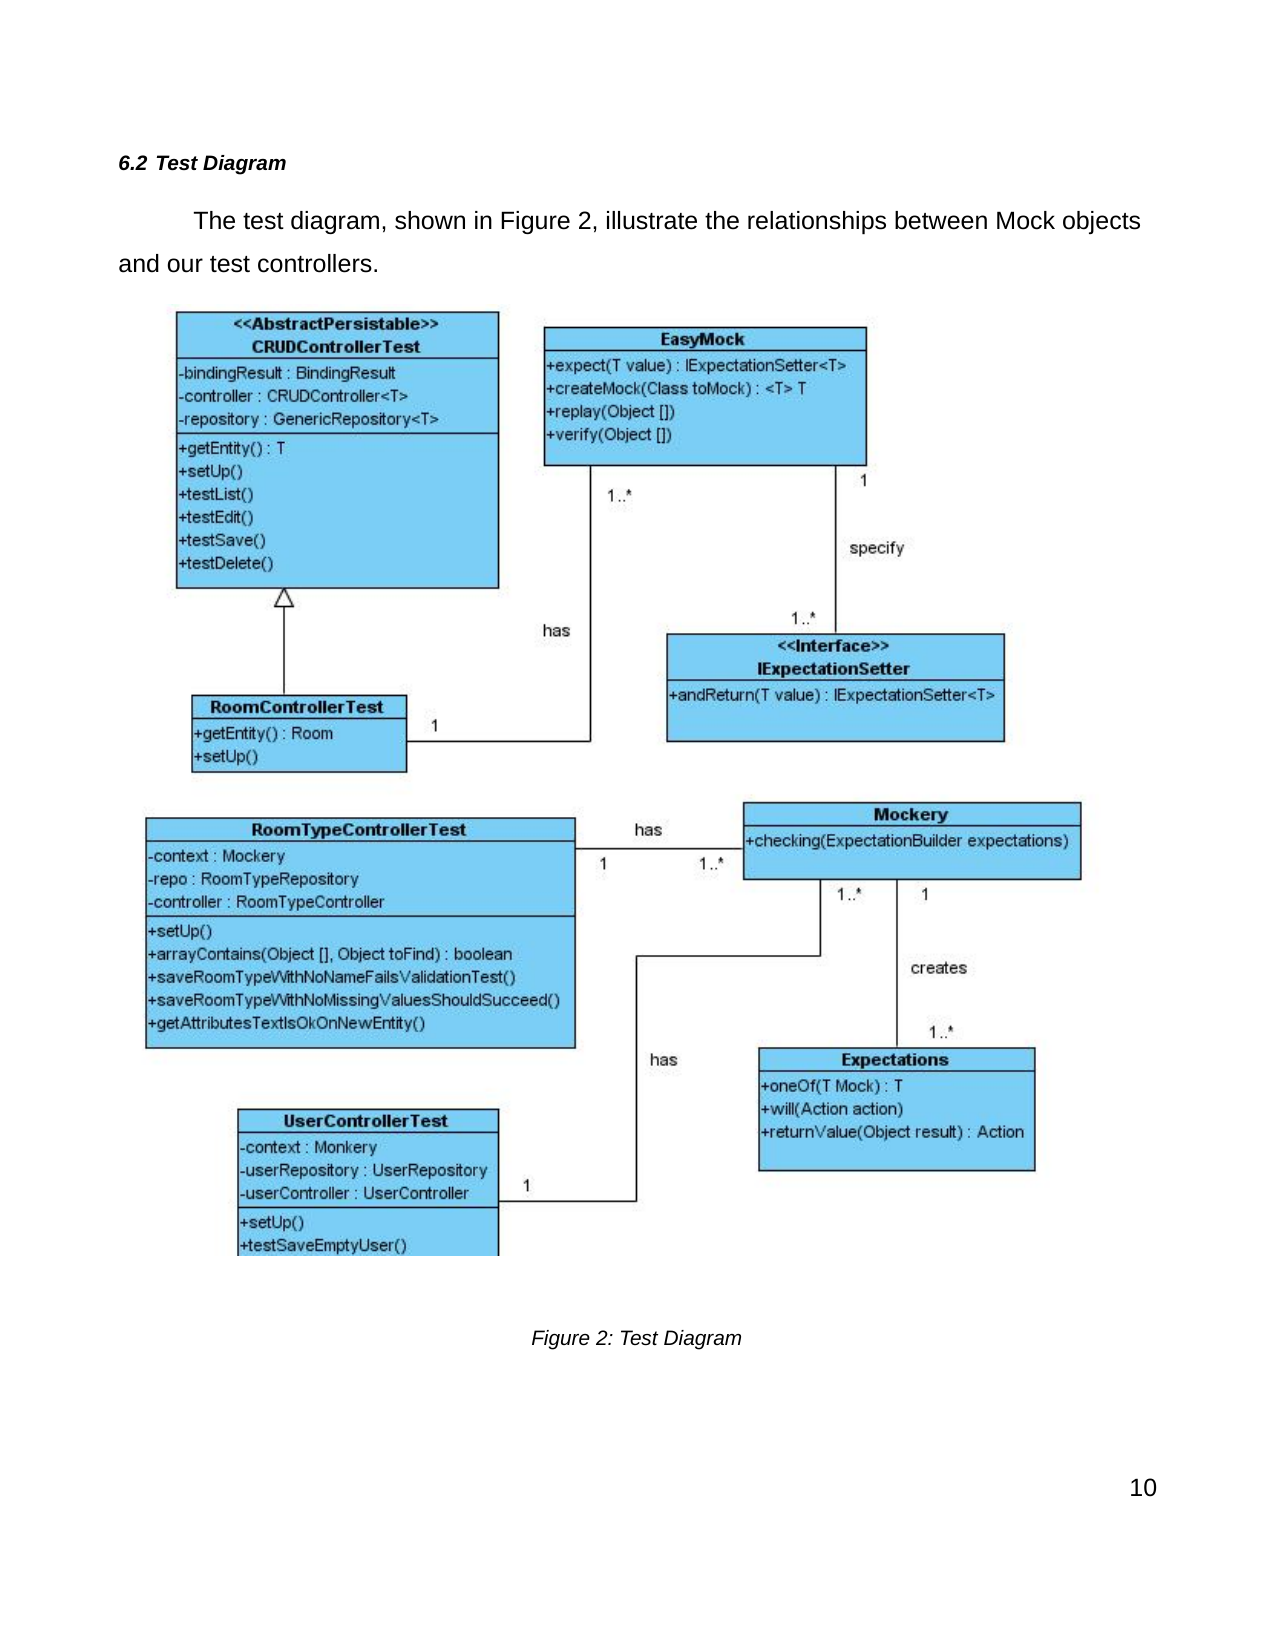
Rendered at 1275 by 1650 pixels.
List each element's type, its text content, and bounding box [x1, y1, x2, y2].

text Figure 2: Test Diagram [118, 1326, 1157, 1350]
picture [118, 304, 1157, 1256]
text The test diagram, shown in Figure 2, illustrate the relationships between Mock objects and our test controllers. [118, 206, 1157, 278]
subtitle 6.2 Test Diagram [118, 143, 1157, 177]
